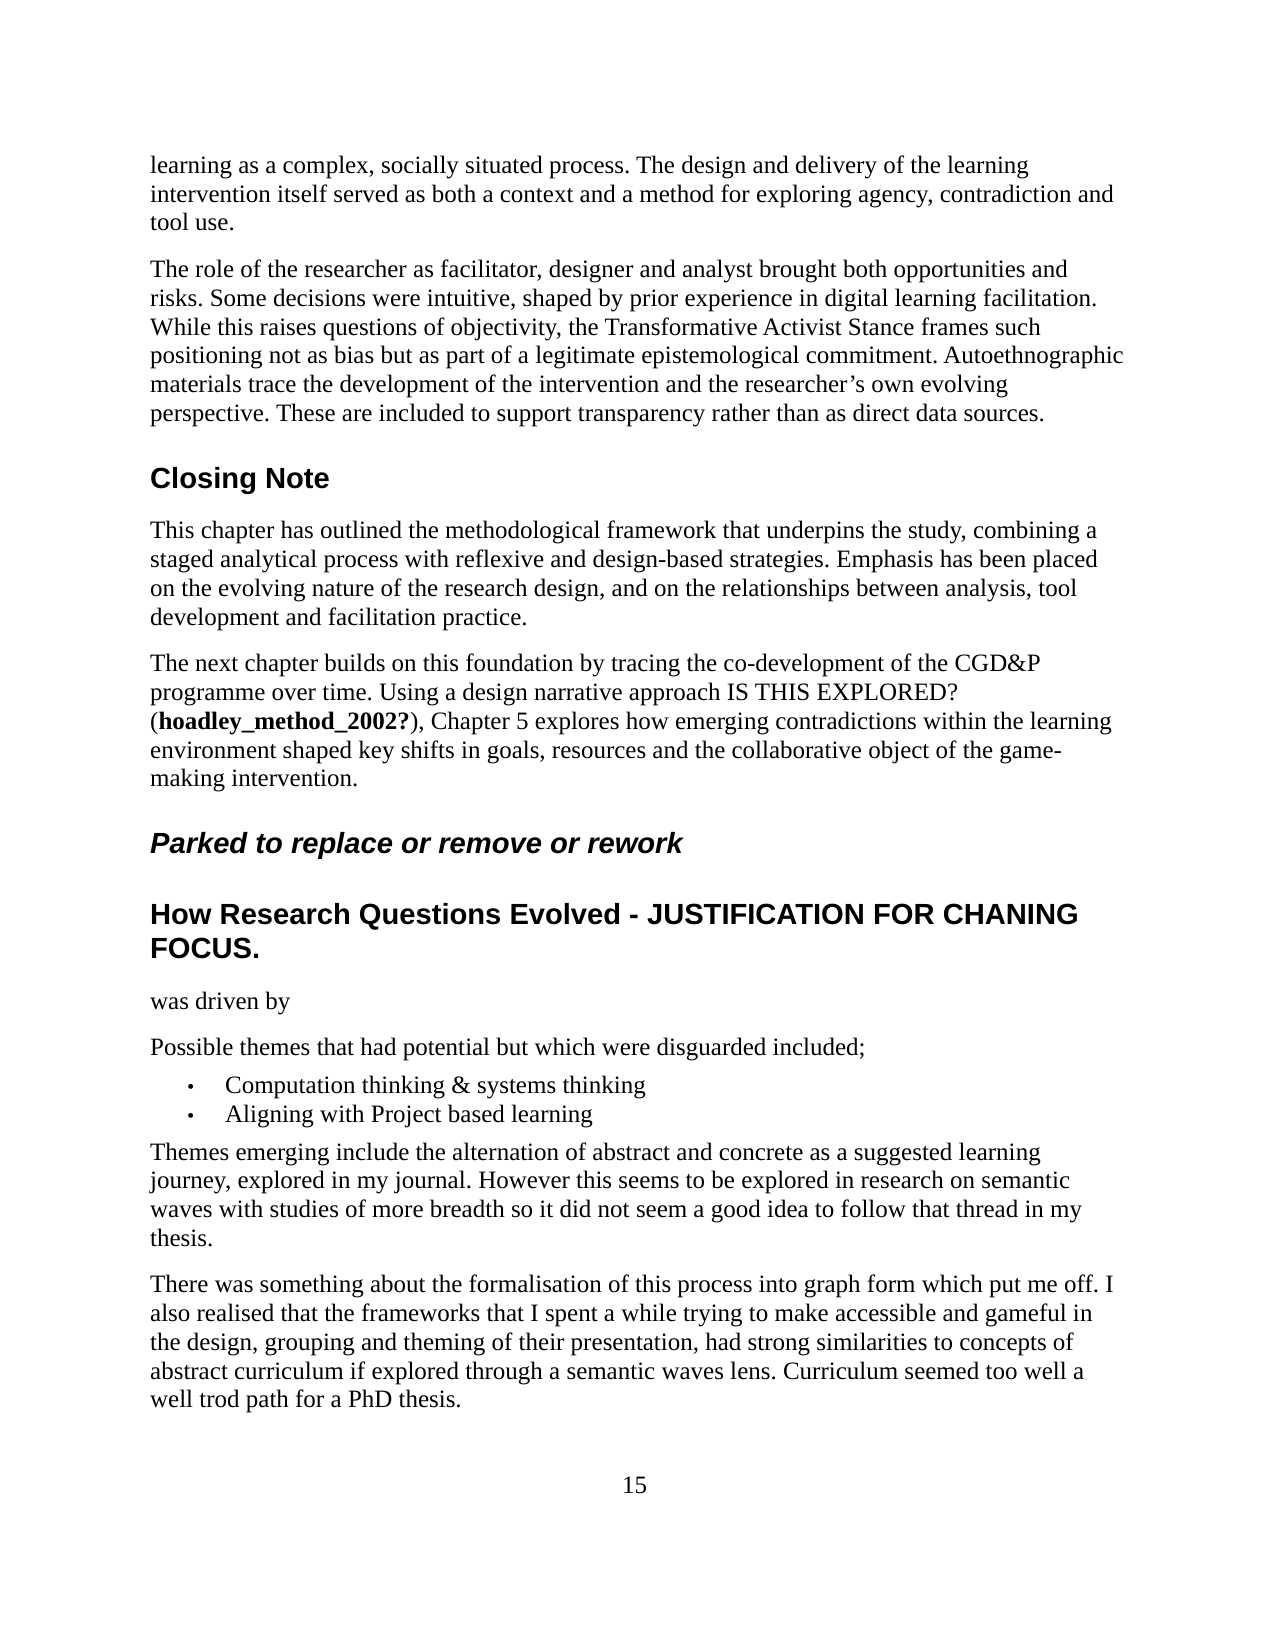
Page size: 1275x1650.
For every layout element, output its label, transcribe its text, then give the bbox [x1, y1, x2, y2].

subtitle Closing Note [150, 461, 1125, 494]
list Computation thinking & systems thinking [187, 1070, 1125, 1099]
text was driven by [150, 986, 1125, 1014]
text learning as a complex, socially situated process. The design and delivery of the learning intervention itself served as both a context and a method for exploring agency, contradiction and tool use. [150, 150, 1125, 236]
text This chapter has outlined the methodological framework that underpins the study, combining a staged analytical process with reflexive and design-based strategies. Emphasis has been placed on the evolving nature of the research design, and on the relationships between analysis, tool development and facilitation practice. [150, 516, 1125, 631]
text There was something about the formalisation of this process into graph form which put me off. I also realised that the frameworks that I spent a while trying to make accessible and gameful in the design, grouping and theming of their presentation, had strong similarities to concepts of abstract curriculum if explored through a semantic waves lens. Curriculum seemed too well a well trod path for a PhD thesis. [150, 1269, 1125, 1413]
subtitle How Research Questions Evolved - JUSTIFICATION FOR CHANING FOCUS. [150, 897, 1125, 964]
text Themes emerging include the alternation of abstract and concrete as a suggested learning journey, explored in my journal. However this seems to be explored in research on semantic waves with studies of more breadth so it did not seem a good idea to follow that thread in my thesis. [150, 1137, 1125, 1252]
text Possible themes that had potential but which were disguarded included; [150, 1032, 1125, 1061]
list Aligning with Project based learning [187, 1099, 1125, 1128]
text The next chapter builds on this foundation by tracing the co-development of the CGD&P programme over time. Using a design narrative approach IS THIS EXPLORED? (hoadley_method_2002?), Chapter 5 explores how emerging contradictions within the learning environment shaped key shifts in goals, resources and the collaborative object of the game-making intervention. [150, 648, 1125, 792]
text The role of the researcher as facilitator, designer and analyst brought both opportunities and risks. Some decisions were intuitive, shaped by prior experience in digital learning facilitation. While this raises questions of objectivity, the Transformative Activist Stance frames such positioning not as bias but as part of a legitimate epistemological commitment. Autoethnographic materials trace the development of the intervention and the researcher’s own evolving perspective. These are included to support transparency rather than as direct data sources. [150, 254, 1125, 427]
subtitle Parked to replace or remove or rework [150, 826, 1125, 860]
